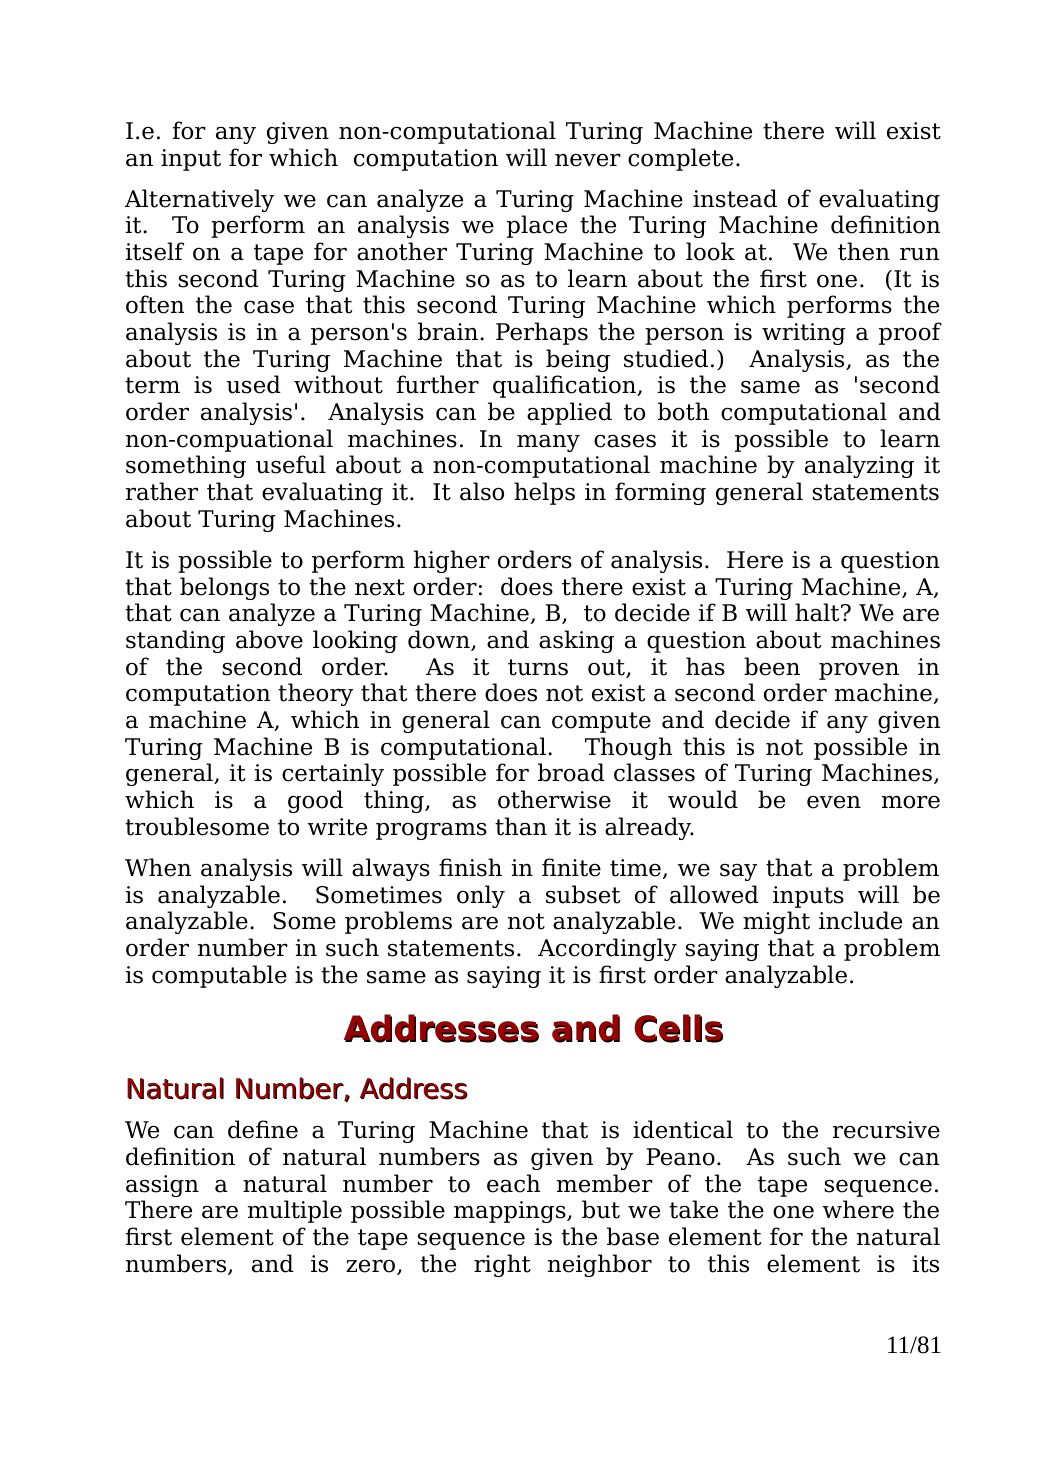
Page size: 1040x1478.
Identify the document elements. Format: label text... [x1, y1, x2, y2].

text We can define a Turing Machine that is identical to the recursive definition of natural numbers as given by Peano. As such we can assign a natural number to each member of the tape sequence. There are multiple possible mappings, but we take the one where the first element of the tape sequence is the base element for the natural numbers, and is zero, the right neighbor to this element is its [125, 1117, 942, 1277]
text When analysis will always finish in finite time, we say that a problem is analyzable. Sometimes only a subset of allowed inputs will be analyzable. Some problems are not analyzable. We might include an order number in such statements. Accordingly saying that a problem is computable is the same as saying it is first order analyzable. [125, 855, 942, 988]
subtitle Natural Number, Address [125, 1073, 942, 1105]
text It is possible to perform higher orders of analysis. Here is a question that belongs to the next order: does there exist a Turing Machine, A, that can analyze a Turing Machine, B, to decide if B will halt? We are standing above looking down, and asking a question about machines of the second order. As it turns out, it has been proven in computation theory that there does not exist a second order machine, a machine A, which in general can compute and decide if any given Turing Machine B is computational. Though this is not possible in general, it is certainly possible for broad classes of Turing Machines, which is a good thing, as otherwise it would be even more troublesome to write programs than it is already. [125, 547, 942, 841]
text Alternatively we can analyze a Turing Machine instead of evaluating it. To perform an analysis we place the Turing Machine definition itself on a tape for another Turing Machine to look at. We then run this second Turing Machine so as to learn about the first one. (It is often the case that this second Turing Machine which performs the analysis is in a person's brain. Perhaps the person is writing a proof about the Turing Machine that is being studied.) Analysis, as the term is used without further qualification, is the same as 'second order analysis'. Analysis can be applied to both computational and non-compuational machines. In many cases it is possible to learn something useful about a non-computational machine by analyzing it rather that evaluating it. It also helps in forming general statements about Turing Machines. [125, 186, 942, 533]
text I.e. for any given non-computational Turing Machine there will exist an input for which computation will never complete. [125, 118, 942, 171]
subtitle Addresses and Cells [125, 1009, 942, 1048]
